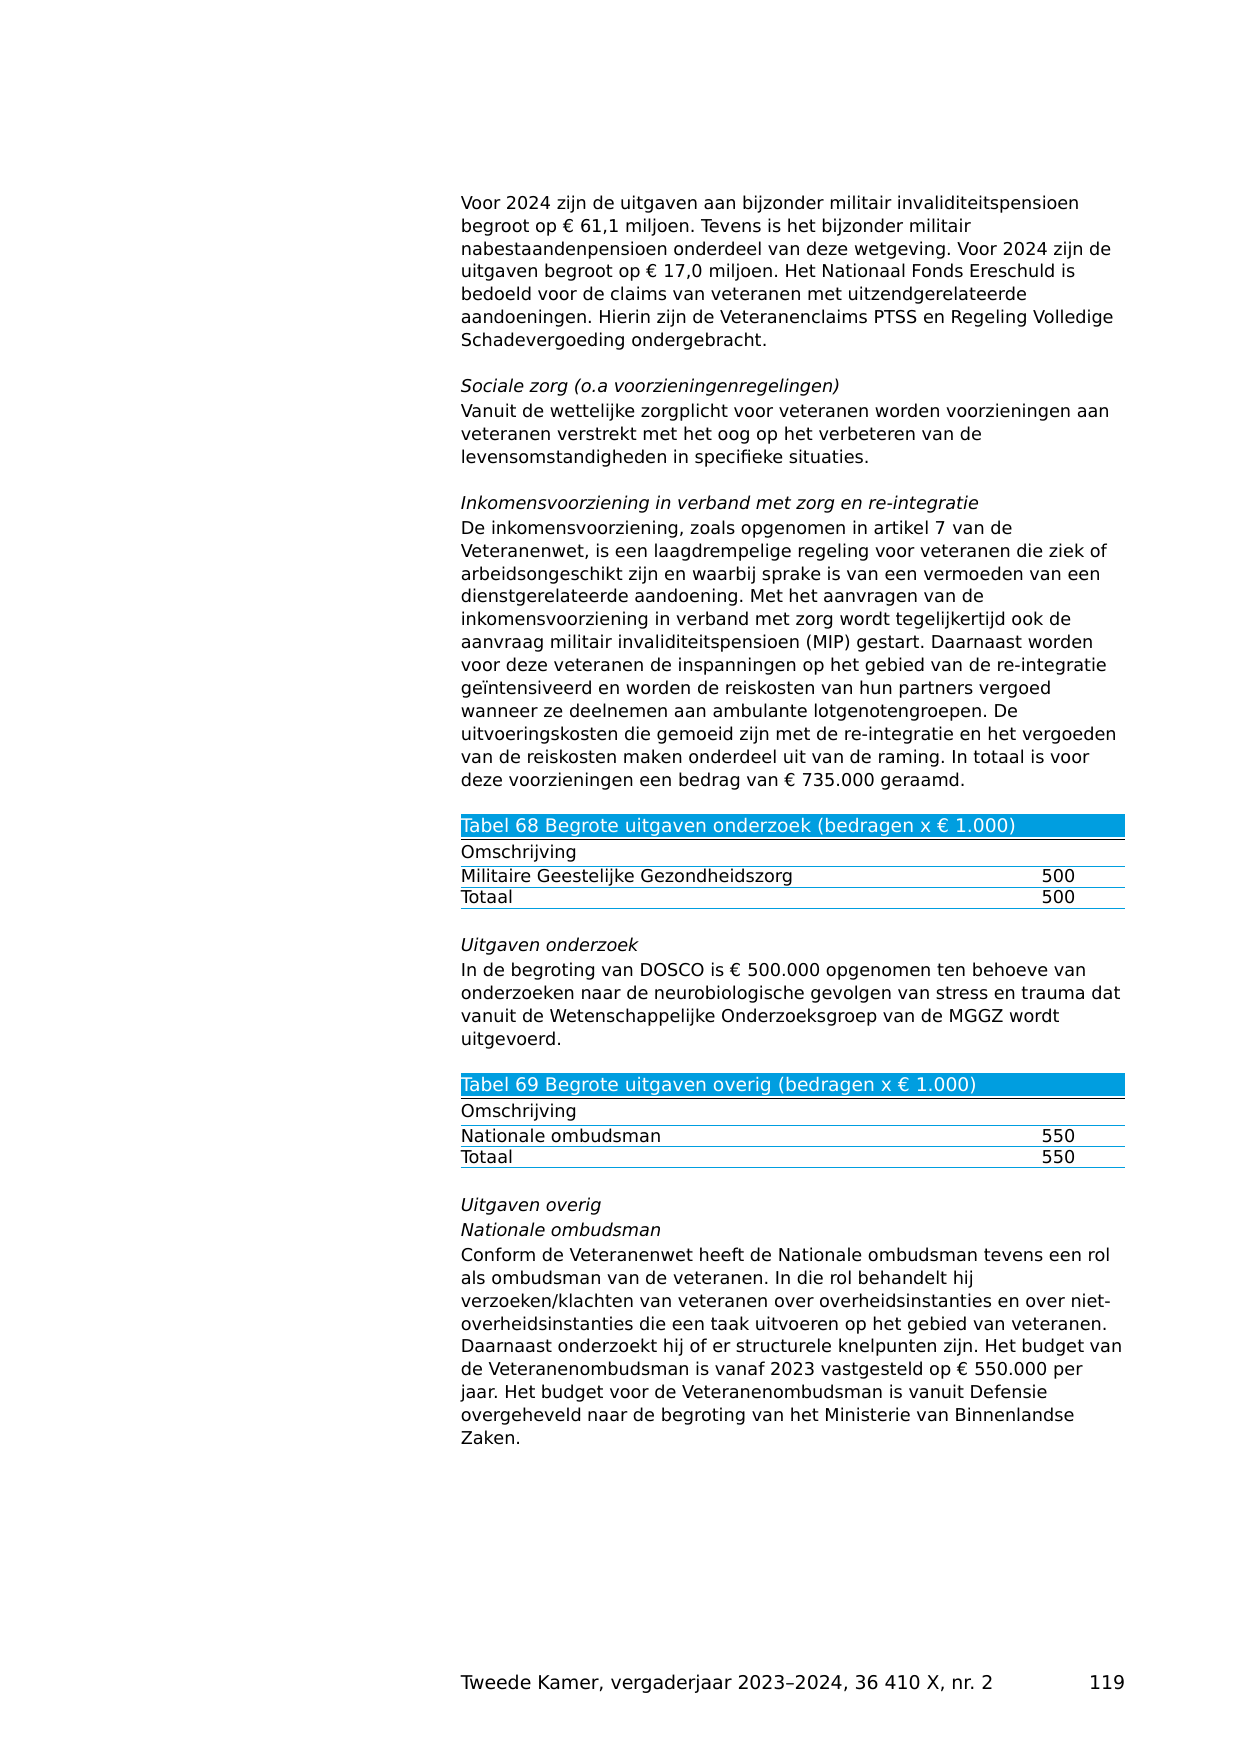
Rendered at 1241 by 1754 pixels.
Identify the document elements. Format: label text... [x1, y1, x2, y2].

text Inkomensvoorziening in verband met zorg en re-integratie [461, 491, 1125, 514]
table_cell 550 [1039, 1147, 1125, 1167]
text Sociale zorg (o.a voorzieningenregelingen) [461, 374, 1125, 397]
text Uitgaven overig [461, 1193, 1125, 1216]
table_cell Omschrijving [461, 840, 1038, 866]
table_cell Totaal [461, 888, 1038, 908]
table_cell Militaire Geestelijke Gezondheidszorg [461, 867, 1038, 887]
table_cell Totaal [461, 1147, 1038, 1167]
text Uitgaven onderzoek [461, 933, 1125, 956]
text De inkomensvoorziening, zoals opgenomen in artikel 7 van de Veteranenwet, is een laagdrempelige regeling voor veteranen die ziek of arbeidsongeschikt zijn en waarbij sprake is van een vermoeden van een dienstgerelateerde aandoening. Met het aanvragen van de inkomensvoorziening in verband met zorg wordt tegelijkertijd ook de aanvraag militair invaliditeitspensioen (MIP) gestart. Daarnaast worden voor deze veteranen de inspanningen op het gebied van de re-integratie geïntensiveerd en worden de reiskosten van hun partners vergoed wanneer ze deelnemen aan ambulante lotgenotengroepen. De uitvoeringskosten die gemoeid zijn met de re-integratie en het vergoeden van de reiskosten maken onderdeel uit van de raming. In totaal is voor deze voorzieningen een bedrag van € 735.000 geraamd. [461, 516, 1125, 791]
table_cell [1039, 1099, 1125, 1125]
table_cell 550 [1039, 1126, 1125, 1146]
table_cell 500 [1039, 867, 1125, 887]
table_cell 500 [1039, 888, 1125, 908]
text Vanuit de wettelijke zorgplicht voor veteranen worden voorzieningen aan veteranen verstrekt met het oog op het verbeteren van de levensomstandigheden in specifieke situaties. [461, 399, 1125, 468]
table_cell [1039, 840, 1125, 866]
text Nationale ombudsman [461, 1218, 1125, 1241]
table_cell Omschrijving [461, 1099, 1038, 1125]
text Voor 2024 zijn de uitgaven aan bijzonder militair invaliditeitspensioen begroot op € 61,1 miljoen. Tevens is het bijzonder militair nabestaandenpensioen onderdeel van deze wetgeving. Voor 2024 zijn de uitgaven begroot op € 17,0 miljoen. Het Nationaal Fonds Ereschuld is bedoeld voor de claims van veteranen met uitzendgerelateerde aandoeningen. Hierin zijn de Veteranenclaims PTSS en Regeling Volledige Schadevergoeding ondergebracht. [461, 191, 1125, 351]
table_cell Nationale ombudsman [461, 1126, 1038, 1146]
text In de begroting van DOSCO is € 500.000 opgenomen ten behoeve van onderzoeken naar de neurobiologische gevolgen van stress en trauma dat vanuit de Wetenschappelijke Onderzoeksgroep van de MGGZ wordt uitgevoerd. [461, 958, 1125, 1050]
text Conform de Veteranenwet heeft de Nationale ombudsman tevens een rol als ombudsman van de veteranen. In die rol behandelt hij verzoeken/klachten van veteranen over overheidsinstanties en over niet-overheidsinstanties die een taak uitvoeren op het gebied van veteranen. Daarnaast onderzoekt hij of er structurele knelpunten zijn. Het budget van de Veteranenombudsman is vanaf 2023 vastgesteld op € 550.000 per jaar. Het budget voor de Veteranenombudsman is vanuit Defensie overgeheveld naar de begroting van het Ministerie van Binnenlandse Zaken. [461, 1243, 1125, 1449]
